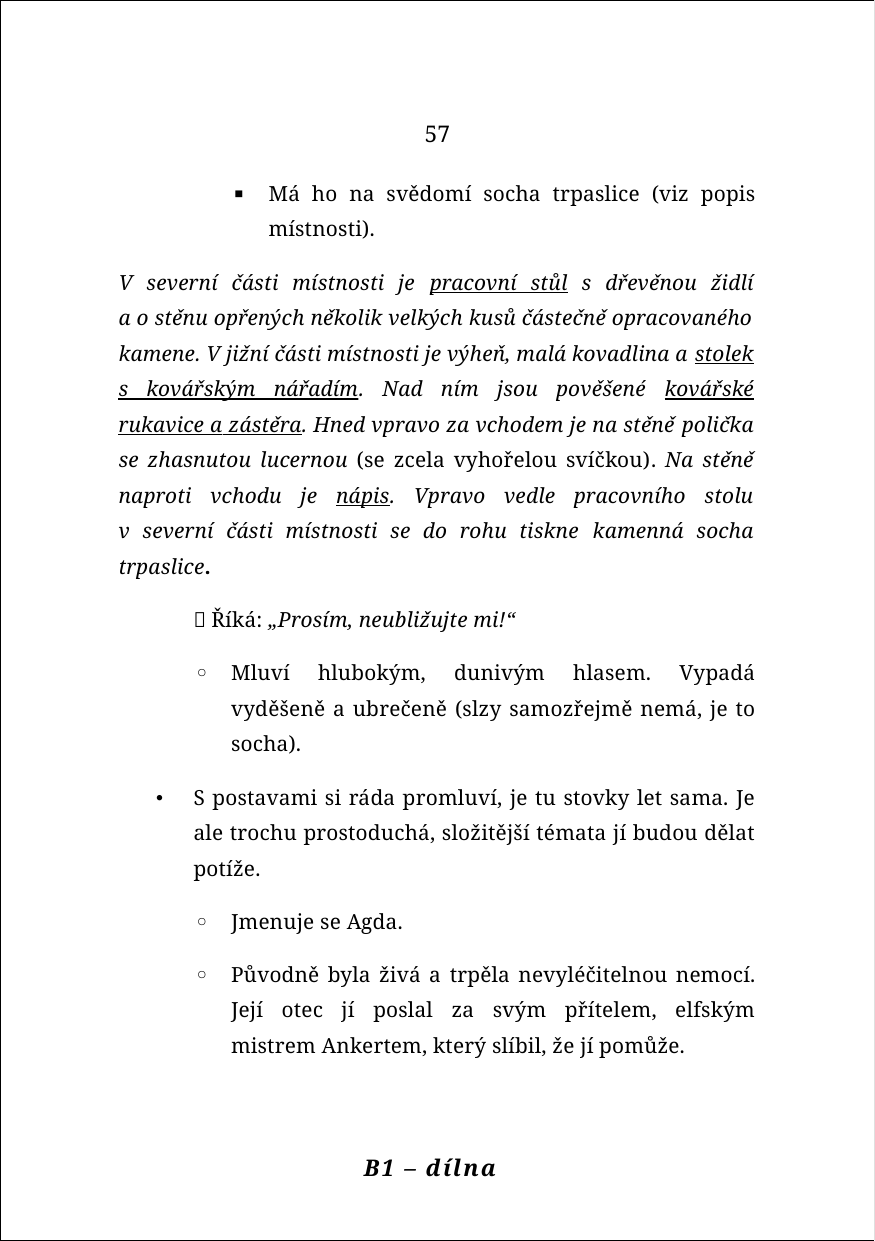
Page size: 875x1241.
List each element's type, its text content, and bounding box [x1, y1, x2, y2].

list Má ho na svědomí socha trpaslice (viz popis místnosti). [231, 179, 756, 243]
list Jmenuje se Agda. [193, 907, 756, 935]
list Mluví hlubokým, dunivým hlasem. Vypadá vyděšeně a⁠ ubrečeně (slzy samozřejmě nemá, je to socha). [193, 658, 756, 758]
list S⁠ postavami si ráda promluví, je tu stovky let sama. Je ale trochu prostoduchá, složitější témata jí budou dělat potíže. [156, 783, 756, 882]
text V⁠ severní části místnosti je pracovní stůl s⁠ dřevěnou židlí a⁠ o⁠ stěnu opřených několik velkých kusů částečně opracovaného kamene. V⁠ jižní části místnosti je výheň, malá kovadlina a⁠ stolek s⁠ kovářským nářadím. Nad ním jsou pověšené kovářské rukavice a⁠ zástěra. Hned vpravo za vchodem je na stěně polička se zhasnutou⁠ lucernou (se zcela vyhořelou svíčkou). Na stěně naproti vchodu je nápis. Vpravo vedle pracovního stolu v⁠ severní části místnosti se do rohu tiskne kamenná socha trpaslice. [118, 268, 756, 580]
list 💬 Říká: „Prosím, neubližujte mi!“ [156, 605, 756, 633]
list Původně byla živá a⁠ trpěla nevyléčitelnou nemocí. Její otec jí poslal za svým přítelem, elfským mistrem Ankertem, který slíbil, že jí pomůže. [193, 960, 756, 1059]
